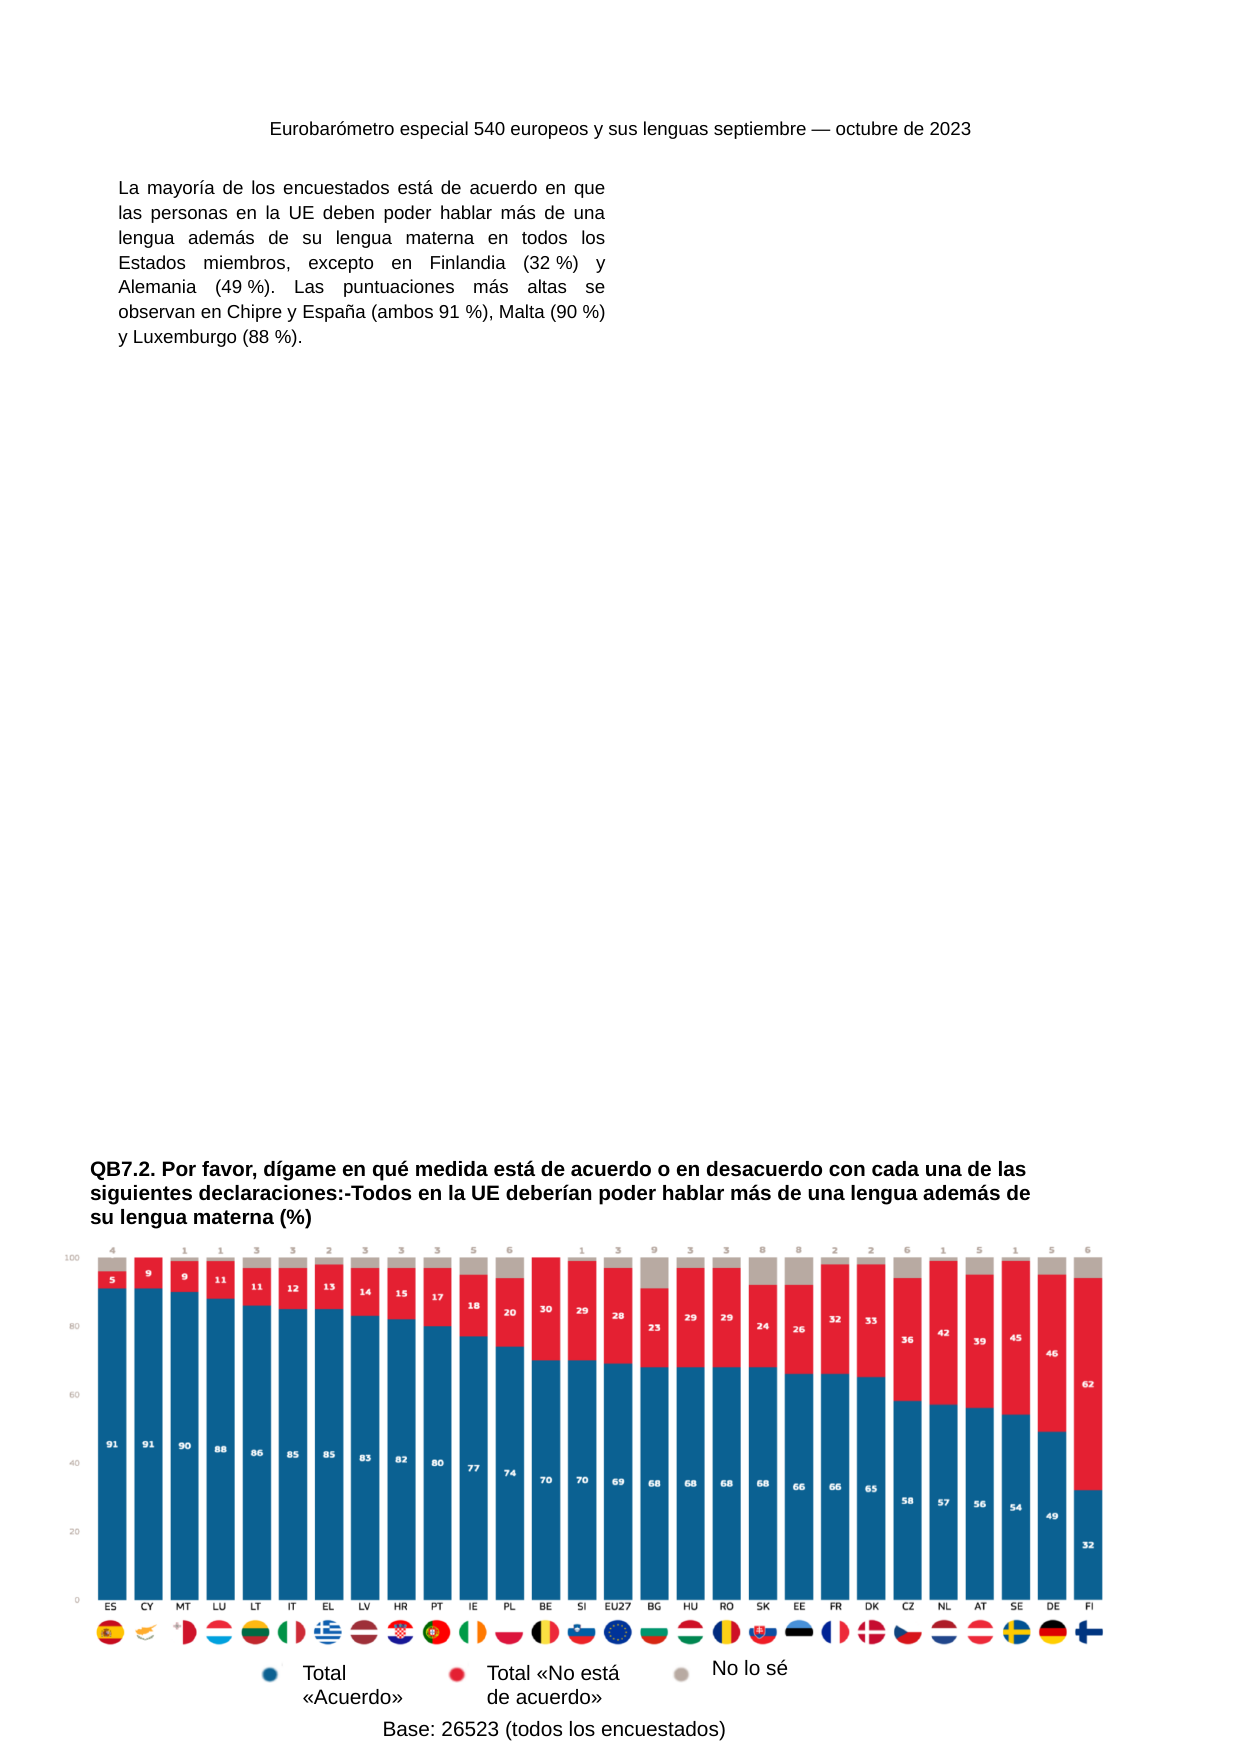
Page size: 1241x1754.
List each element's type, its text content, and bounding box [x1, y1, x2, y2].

picture [255, 1652, 692, 1692]
picture [58, 1242, 1108, 1651]
text La mayoría de los encuestados está de acuerdo en que las personas en la UE deben poder hablar más de una lengua además de su lengua materna en todos los Estados miembros, excepto en Finlandia (32 %) y Alemania (49 %). Las puntuaciones más altas se observan en Chipre y España (ambos 91 %), Malta (90 %) y Luxemburgo (88 %). [118, 177, 605, 347]
